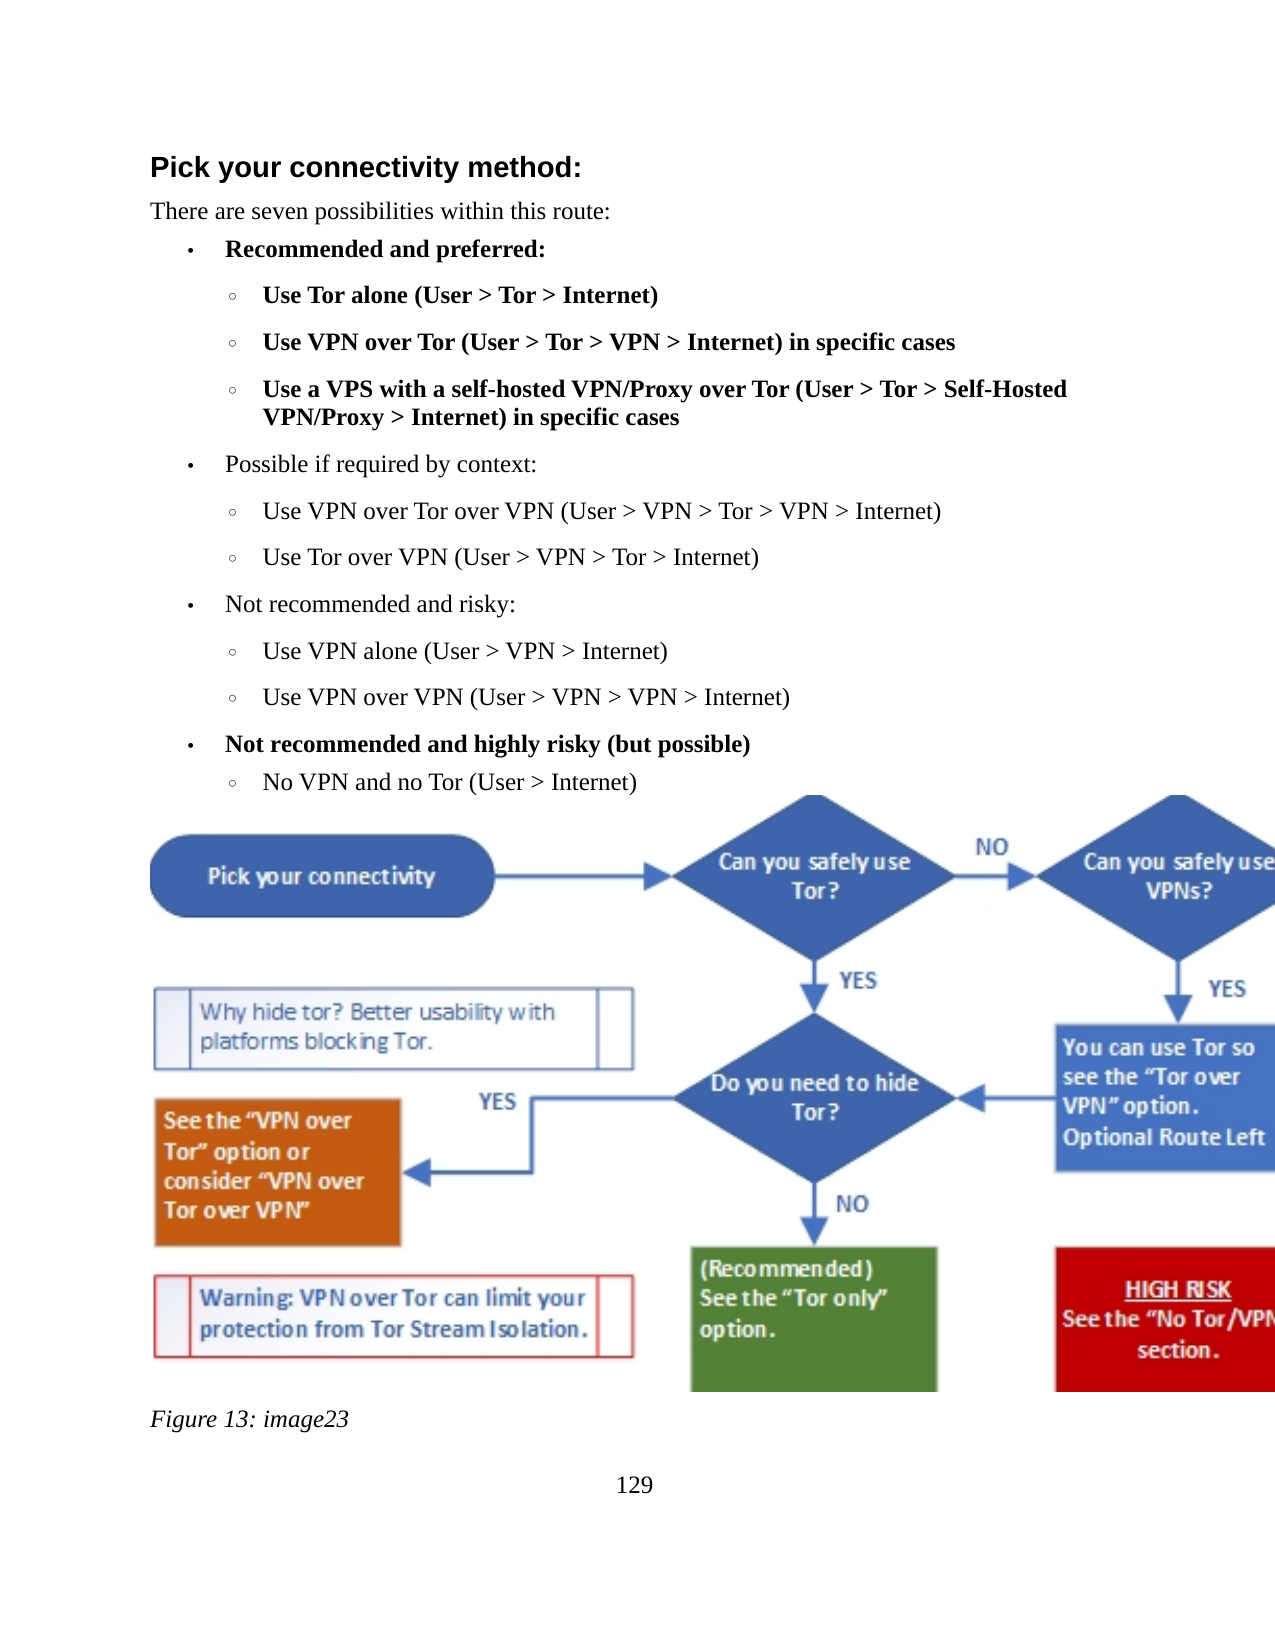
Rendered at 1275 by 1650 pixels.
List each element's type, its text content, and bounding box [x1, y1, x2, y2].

list Use Tor over VPN (User > VPN > Tor > Internet) [225, 542, 1125, 571]
subtitle Pick your connectivity method: [150, 150, 1125, 183]
list Not recommended and highly risky (but possible) [187, 729, 1125, 758]
list Use Tor alone (User > Tor > Internet) [225, 280, 1125, 309]
text There are seven possibilities within this route: [150, 196, 1125, 225]
picture [150, 795, 1275, 1392]
list Use VPN alone (User > VPN > Internet) [225, 636, 1125, 664]
list Use VPN over Tor (User > Tor > VPN > Internet) in specific cases [225, 327, 1125, 356]
list Possible if required by context: [187, 449, 1125, 478]
text Figure 13: image23 [150, 1404, 1125, 1433]
list Not recommended and risky: [187, 589, 1125, 618]
list Use VPN over VPN (User > VPN > VPN > Internet) [225, 682, 1125, 711]
list No VPN and no Tor (User > Internet) [225, 767, 1125, 795]
list Use VPN over Tor over VPN (User > VPN > Tor > VPN > Internet) [225, 496, 1125, 524]
list Recommended and preferred: [187, 234, 1125, 262]
list Use a VPS with a self-hosted VPN/Proxy over Tor (User > Tor > Self-Hosted VPN/Proxy > Internet) in specific cases [225, 374, 1125, 431]
